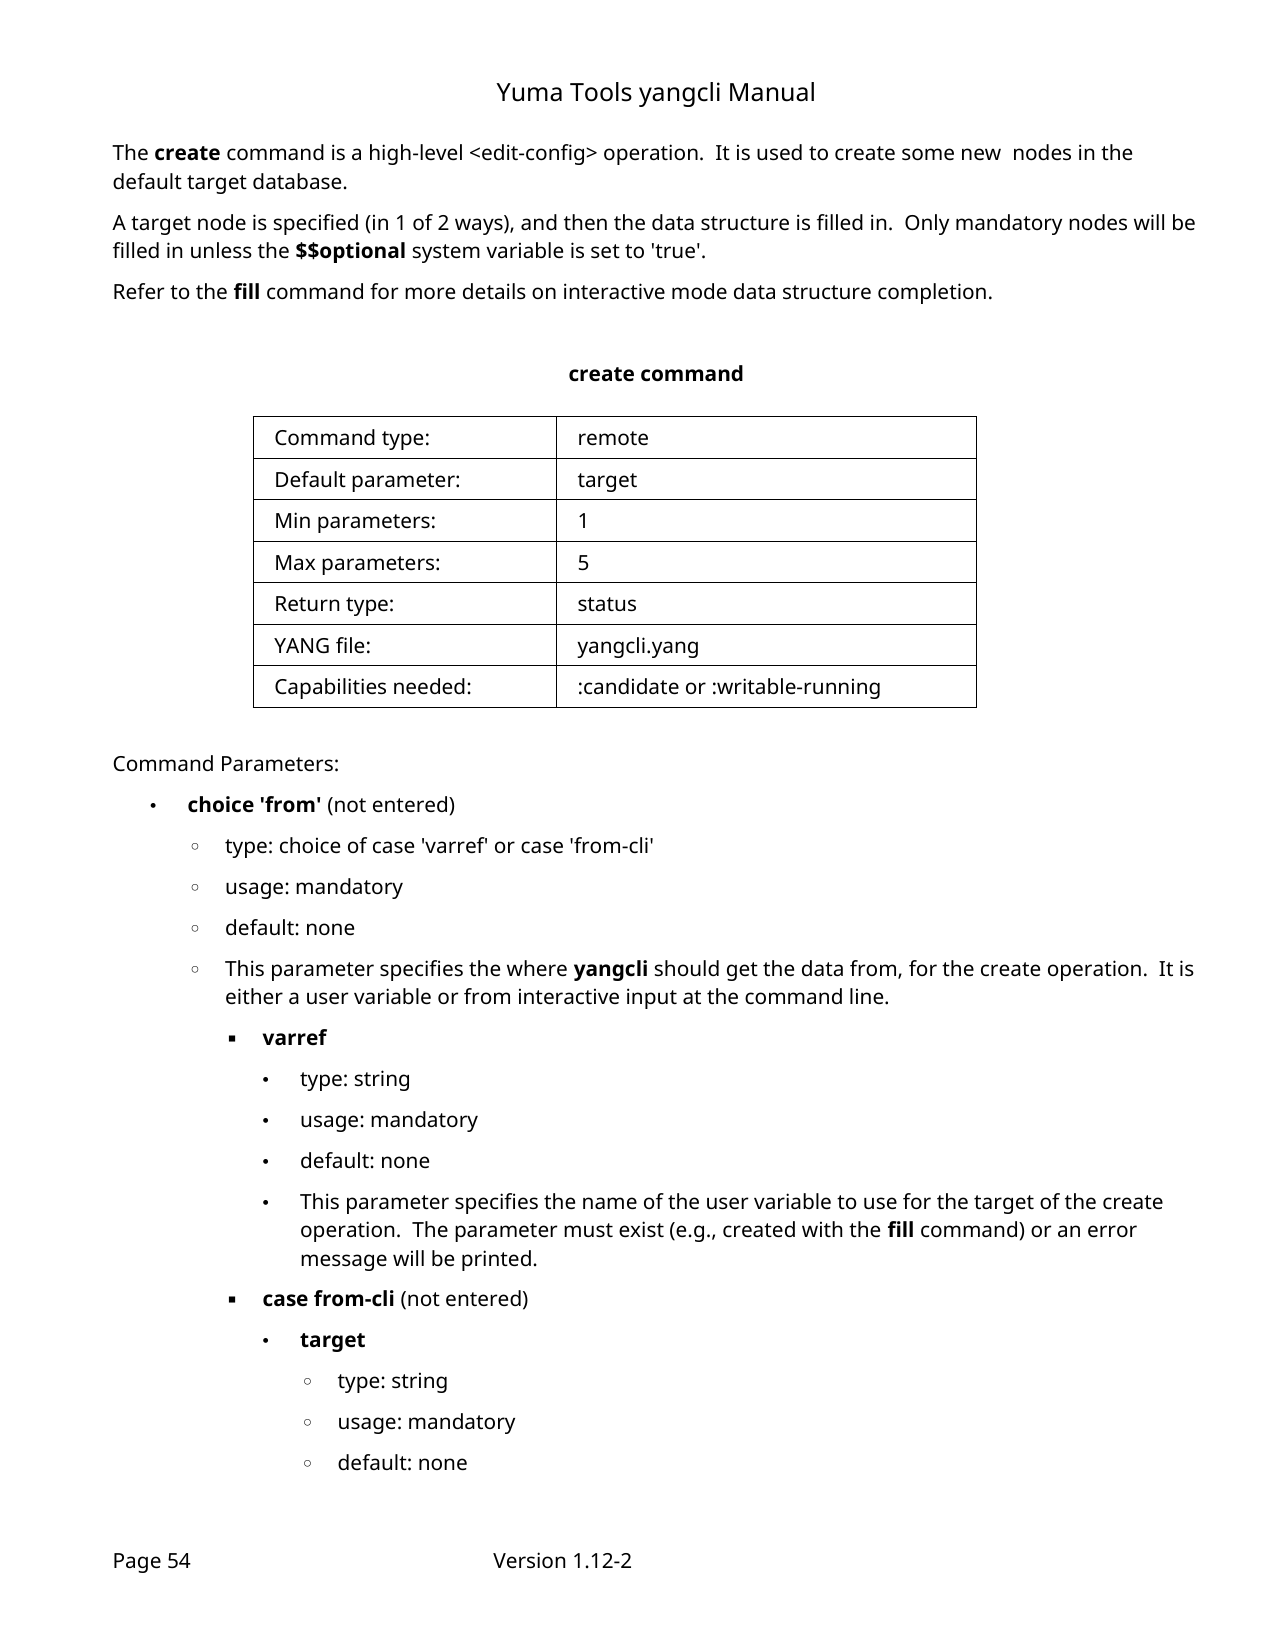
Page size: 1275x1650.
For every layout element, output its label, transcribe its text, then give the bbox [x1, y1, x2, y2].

list default: none [262, 1146, 1200, 1174]
list target [262, 1326, 1200, 1354]
table_cell Capabilities needed: [254, 666, 556, 707]
text The create command is a high-level <edit-config> operation. It is used to create some new nodes in the default target database. [112, 138, 1200, 195]
table_cell Default parameter: [254, 459, 556, 499]
table_cell 1 [557, 500, 976, 541]
table_cell yangcli.yang [557, 625, 976, 665]
list default: none [187, 913, 1200, 941]
table_cell Min parameters: [254, 500, 556, 541]
table_cell Max parameters: [254, 542, 556, 582]
table_cell status [557, 583, 976, 624]
table_cell :candidate or :writable-running [557, 666, 976, 707]
table_cell Return type: [254, 583, 556, 624]
list type: string [262, 1064, 1200, 1092]
table_cell YANG file: [254, 625, 556, 665]
list usage: mandatory [300, 1407, 1200, 1436]
text Command Parameters: [112, 749, 1200, 777]
list choice 'from' (not entered) [150, 790, 1200, 818]
list case from-cli (not entered) [225, 1284, 1200, 1313]
text Refer to the fill command for more details on interactive mode data structure completion. [112, 277, 1200, 306]
table_header Command type: [254, 417, 556, 458]
table_header remote [557, 417, 976, 458]
table_cell 5 [557, 542, 976, 582]
list usage: mandatory [262, 1105, 1200, 1133]
text A target node is specified (in 1 of 2 ways), and then the data structure is filled in. Only mandatory nodes will be filled in unless the $$optional system variable is set to 'true'. [112, 208, 1200, 265]
list default: none [300, 1448, 1200, 1477]
list usage: mandatory [187, 872, 1200, 900]
list type: choice of case 'varref' or case 'from-cli' [187, 831, 1200, 859]
list This parameter specifies the name of the user variable to use for the target of the create operation. The parameter must exist (e.g., created with the fill command) or an error message will be printed. [262, 1187, 1200, 1272]
list type: string [300, 1366, 1200, 1395]
list varref [225, 1023, 1200, 1051]
subtitle create command [127, 359, 1185, 388]
list This parameter specifies the where yangcli should get the data from, for the create operation. It is either a user variable or from interactive input at the command line. [187, 954, 1200, 1011]
table_cell target [557, 459, 976, 499]
